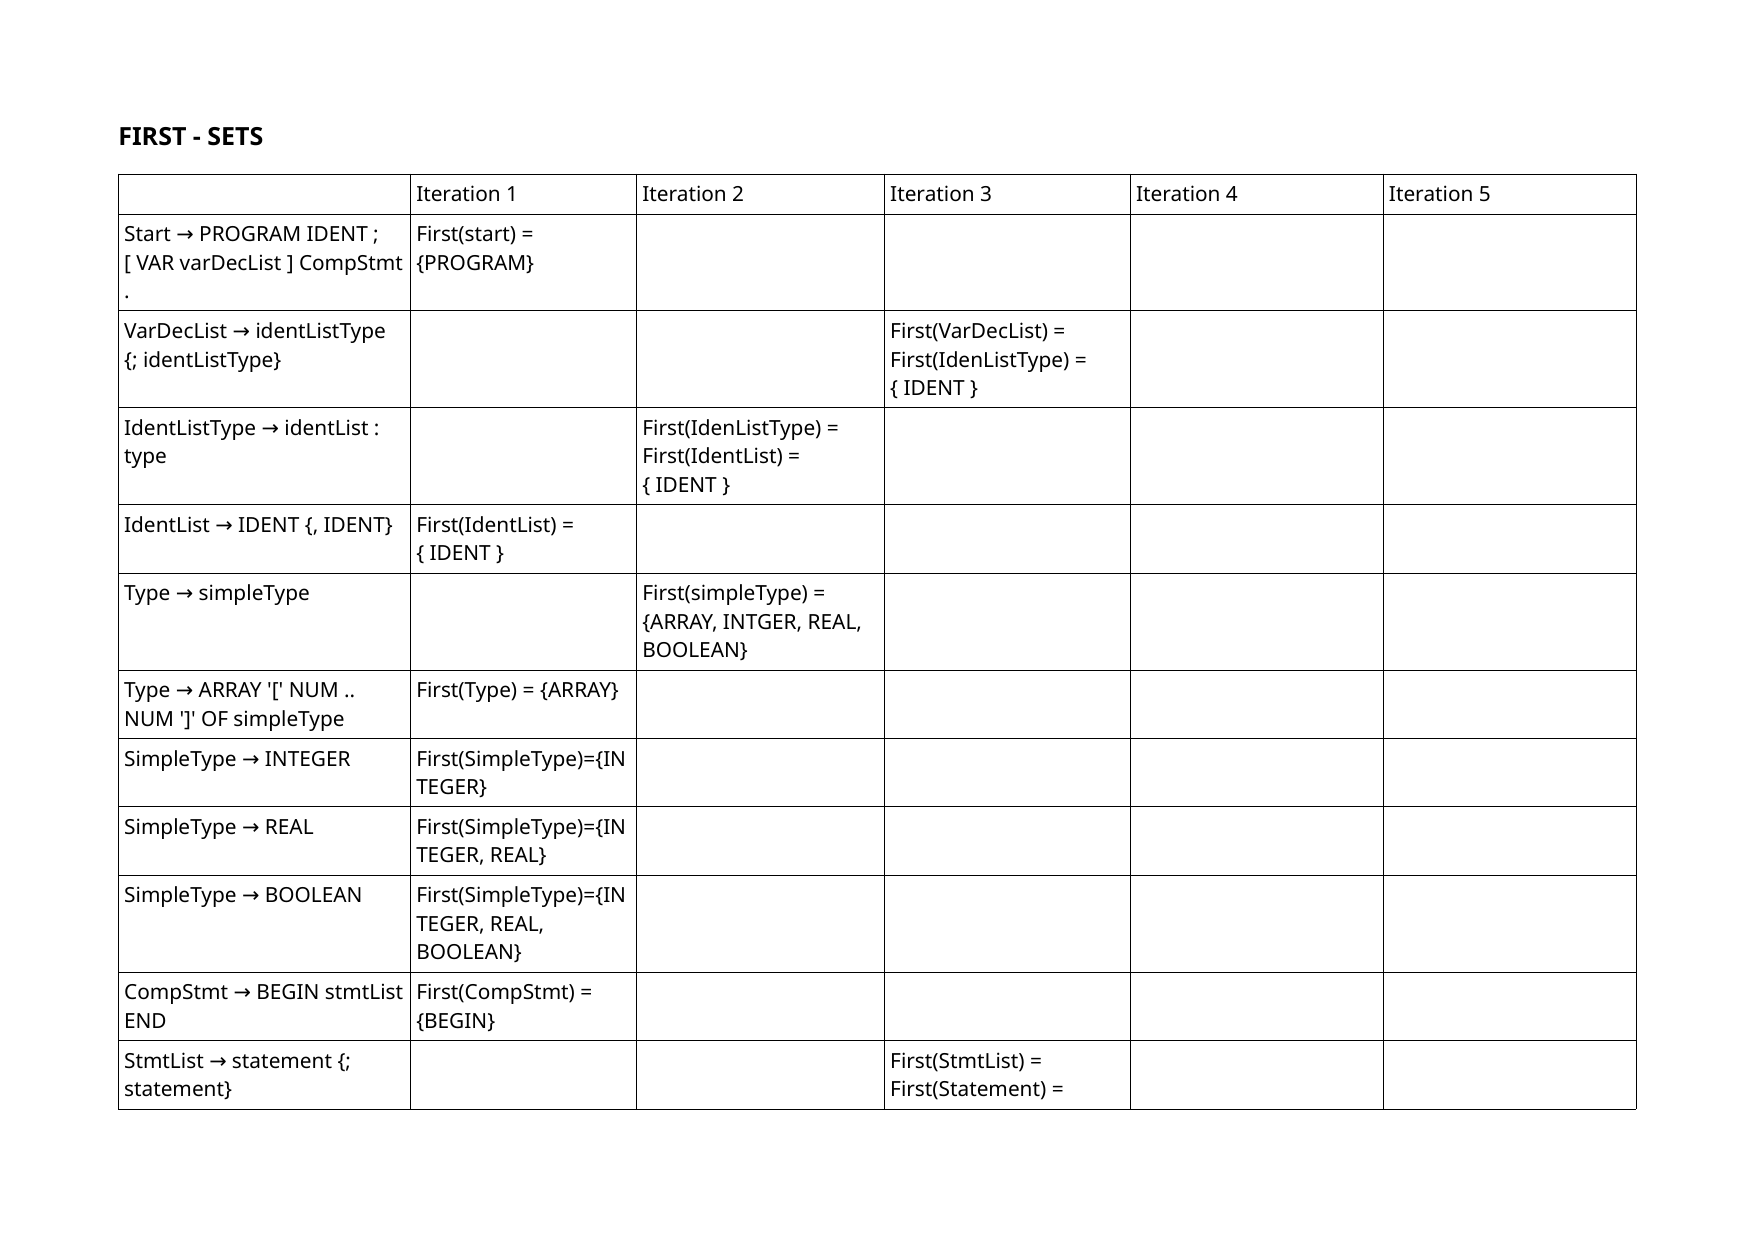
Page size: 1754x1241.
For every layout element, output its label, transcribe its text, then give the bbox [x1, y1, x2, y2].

table_cell [1384, 807, 1636, 875]
table_cell [1131, 505, 1383, 573]
table_cell [1384, 311, 1636, 407]
table_cell [637, 807, 884, 875]
table_cell [411, 408, 636, 504]
table_cell [637, 671, 884, 738]
table_cell [1384, 574, 1636, 669]
table_cell [1384, 671, 1636, 738]
table_cell [1384, 973, 1636, 1040]
table_header Iteration 1 [411, 175, 636, 213]
table_header Iteration 4 [1131, 175, 1383, 213]
table_cell [1131, 876, 1383, 972]
table_cell [885, 215, 1130, 310]
table_cell [1131, 973, 1383, 1040]
table_cell [1131, 311, 1383, 407]
table_cell [1131, 807, 1383, 875]
table_header [119, 175, 410, 213]
table_cell [885, 876, 1130, 972]
text FIRST - SETS [118, 118, 1636, 152]
table_cell [637, 215, 884, 310]
table_header Iteration 2 [637, 175, 884, 213]
table_cell [1384, 876, 1636, 972]
table_cell [1131, 408, 1383, 504]
table_cell SimpleType → REAL [119, 807, 410, 875]
table_header Iteration 3 [885, 175, 1130, 213]
table_cell IdentListType → identList : type [119, 408, 410, 504]
table_cell [411, 311, 636, 407]
table_cell [1131, 1041, 1383, 1108]
table_cell [637, 973, 884, 1040]
table_cell [885, 505, 1130, 573]
table_cell [1131, 739, 1383, 806]
table_cell [411, 1041, 636, 1108]
table_cell SimpleType → INTEGER [119, 739, 410, 806]
table_cell [637, 876, 884, 972]
table_cell [885, 574, 1130, 669]
table_cell [637, 505, 884, 573]
table_cell [411, 574, 636, 669]
table_cell [637, 311, 884, 407]
table_cell First(VarDecList) = First(IdenListType) = { IDENT } [885, 311, 1130, 407]
table_cell [1384, 739, 1636, 806]
table_cell [1384, 215, 1636, 310]
table_cell [1131, 671, 1383, 738]
table_cell First(simpleType) = {ARRAY, INTGER, REAL, BOOLEAN} [637, 574, 884, 669]
table_cell [885, 973, 1130, 1040]
table_cell StmtList → statement {; statement} [119, 1041, 410, 1108]
table_cell First(CompStmt) = {BEGIN} [411, 973, 636, 1040]
table_cell CompStmt → BEGIN stmtList END [119, 973, 410, 1040]
table_cell [885, 739, 1130, 806]
table_cell Start → PROGRAM IDENT ; [ VAR varDecList ] CompStmt . [119, 215, 410, 310]
table_cell First(Type) = {ARRAY} [411, 671, 636, 738]
table_cell First(SimpleType)={INTEGER, REAL, BOOLEAN} [411, 876, 636, 972]
table_cell IdentList → IDENT {, IDENT} [119, 505, 410, 573]
table_cell [1384, 505, 1636, 573]
table_cell [637, 1041, 884, 1108]
table_header Iteration 5 [1384, 175, 1636, 213]
table_cell [885, 807, 1130, 875]
table_cell VarDecList → identListType {; identListType} [119, 311, 410, 407]
table_cell Type → ARRAY '[' NUM .. NUM ']' OF simpleType [119, 671, 410, 738]
table_cell Type → simpleType [119, 574, 410, 669]
table_cell First(start) = {PROGRAM} [411, 215, 636, 310]
table_cell [885, 671, 1130, 738]
table_cell First(SimpleType)={INTEGER, REAL} [411, 807, 636, 875]
table_cell First(SimpleType)={INTEGER} [411, 739, 636, 806]
table_cell First(StmtList) = First(Statement) = [885, 1041, 1130, 1108]
table_cell [1384, 408, 1636, 504]
table_cell [1131, 574, 1383, 669]
table_cell First(IdentList) = { IDENT } [411, 505, 636, 573]
table_cell SimpleType → BOOLEAN [119, 876, 410, 972]
table_cell First(IdenListType) = First(IdentList) = { IDENT } [637, 408, 884, 504]
table_cell [637, 739, 884, 806]
table_cell [1384, 1041, 1636, 1108]
table_cell [1131, 215, 1383, 310]
table_cell [885, 408, 1130, 504]
